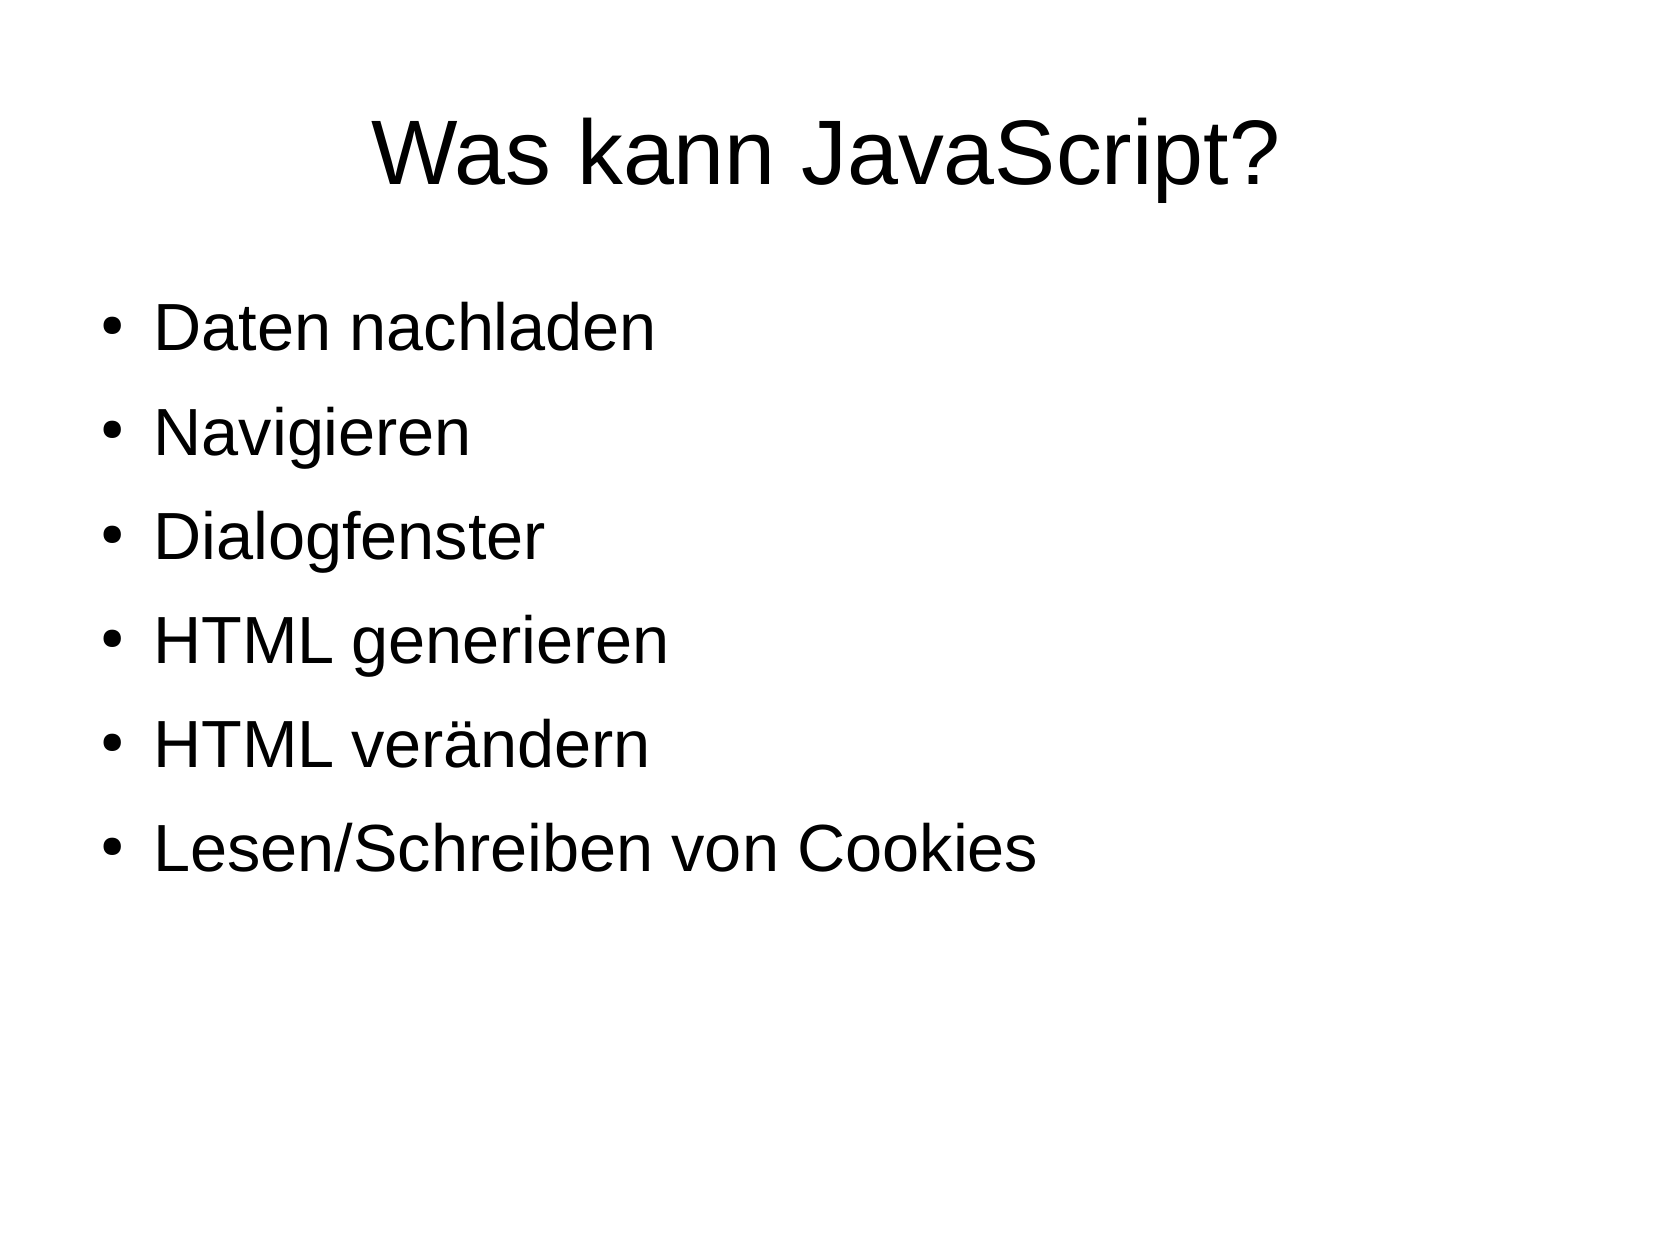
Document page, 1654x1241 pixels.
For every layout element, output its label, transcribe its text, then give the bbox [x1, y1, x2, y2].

title Was kann JavaScript? [82, 49, 1571, 257]
list Daten nachladen Navigieren Dialogfenster HTML generieren HTML verändern Lesen/Schreiben von Cookies [82, 290, 1571, 1109]
